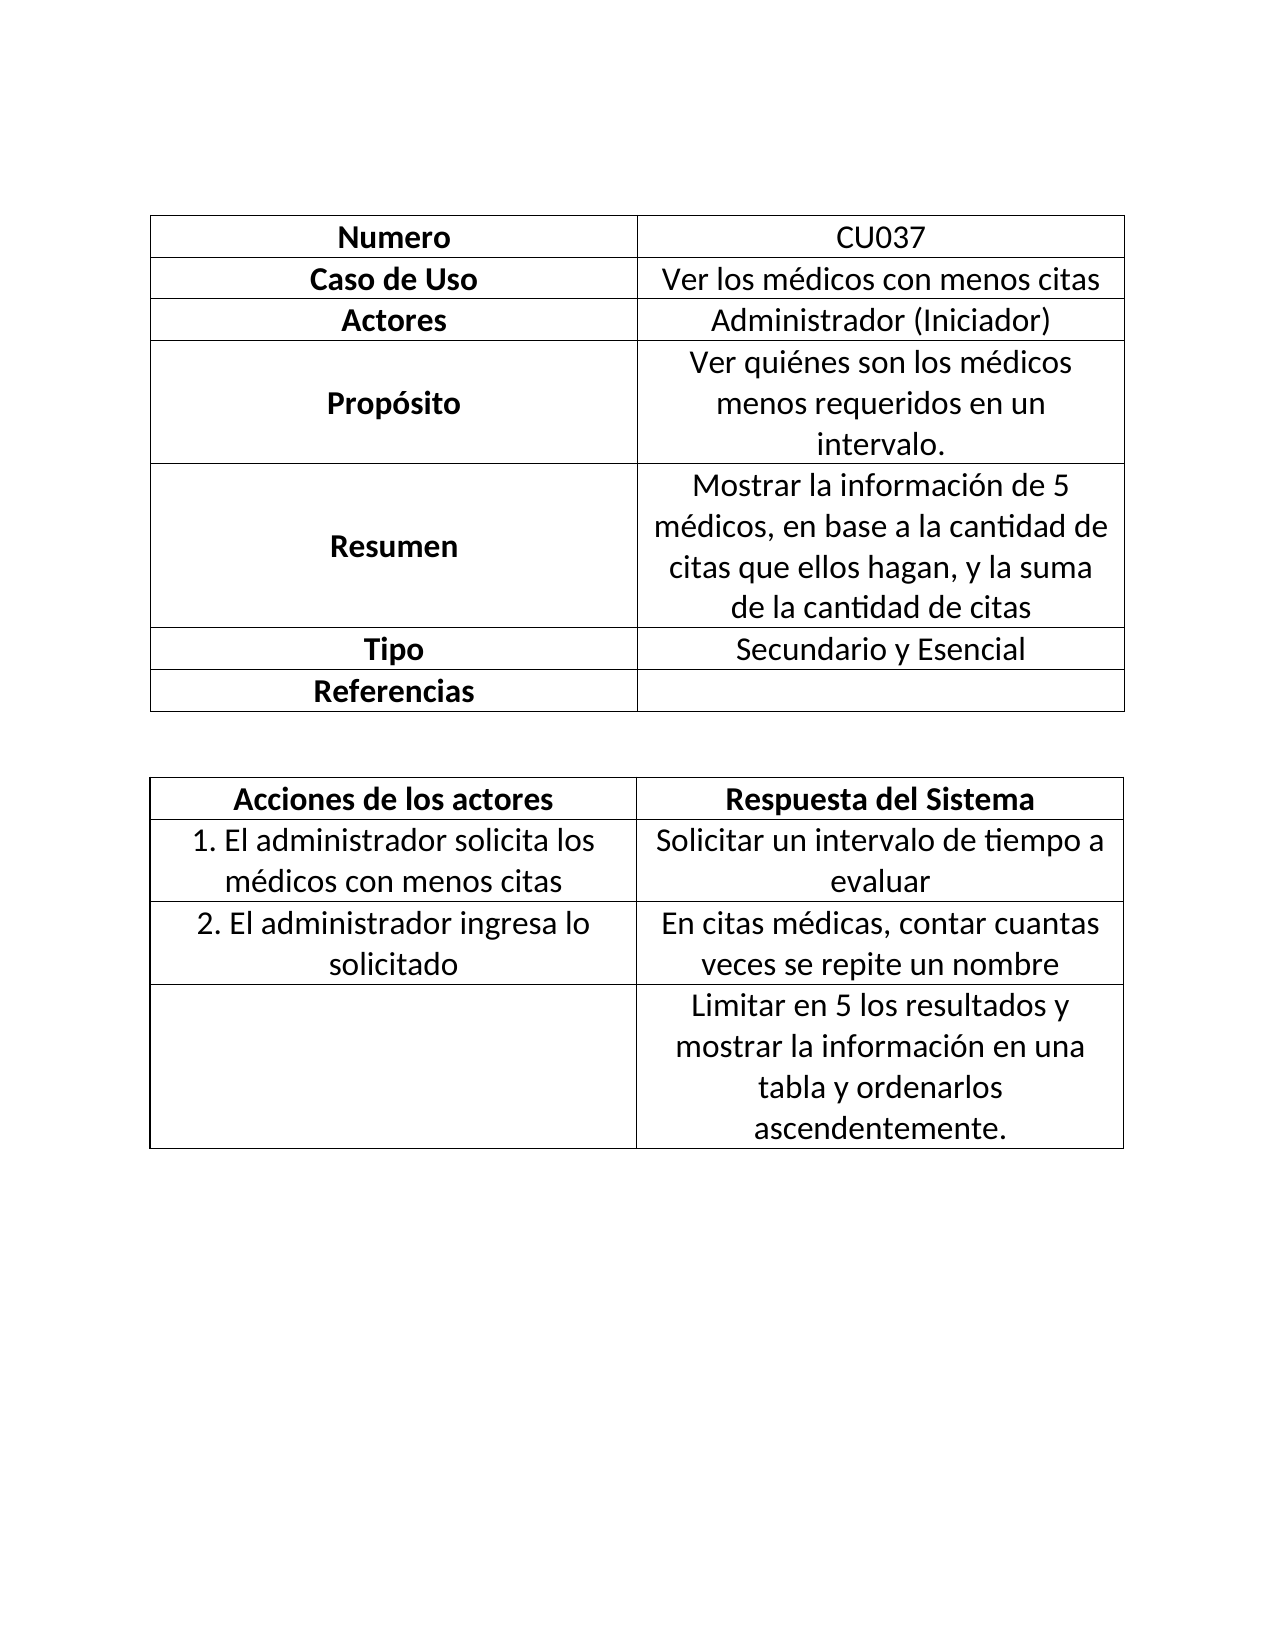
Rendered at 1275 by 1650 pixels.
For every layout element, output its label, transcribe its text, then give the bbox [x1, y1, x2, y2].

table_cell Mostrar la información de 5 médicos, en base a la cantidad de citas que ellos hagan, y la suma de la cantidad de citas [638, 464, 1124, 627]
table_cell Solicitar un intervalo de tiempo a evaluar [637, 820, 1123, 901]
table_cell Tipo [151, 628, 637, 669]
table_cell [638, 670, 1124, 711]
table_cell Ver quiénes son los médicos menos requeridos en un intervalo. [638, 341, 1124, 463]
table_cell 2. El administrador ingresa lo solicitado [151, 902, 636, 983]
table_cell Actores [151, 299, 637, 340]
table_header Acciones de los actores [151, 778, 636, 818]
table_cell Secundario y Esencial [638, 628, 1124, 669]
table_cell Limitar en 5 los resultados y mostrar la información en una tabla y ordenarlos ascendentemente. [637, 985, 1123, 1147]
table_cell Referencias [151, 670, 637, 711]
table_cell Caso de Uso [151, 258, 637, 298]
table_cell Propósito [151, 341, 637, 463]
table_header Respuesta del Sistema [637, 778, 1123, 818]
table_cell Administrador (Iniciador) [638, 299, 1124, 340]
table_cell 1. El administrador solicita los médicos con menos citas [151, 820, 636, 901]
table_header Numero [151, 216, 637, 257]
table_header CU037 [638, 216, 1124, 257]
table_cell En citas médicas, contar cuantas veces se repite un nombre [637, 902, 1123, 983]
table_cell Resumen [151, 464, 637, 627]
table_cell Ver los médicos con menos citas [638, 258, 1124, 298]
table_cell [151, 985, 636, 1147]
